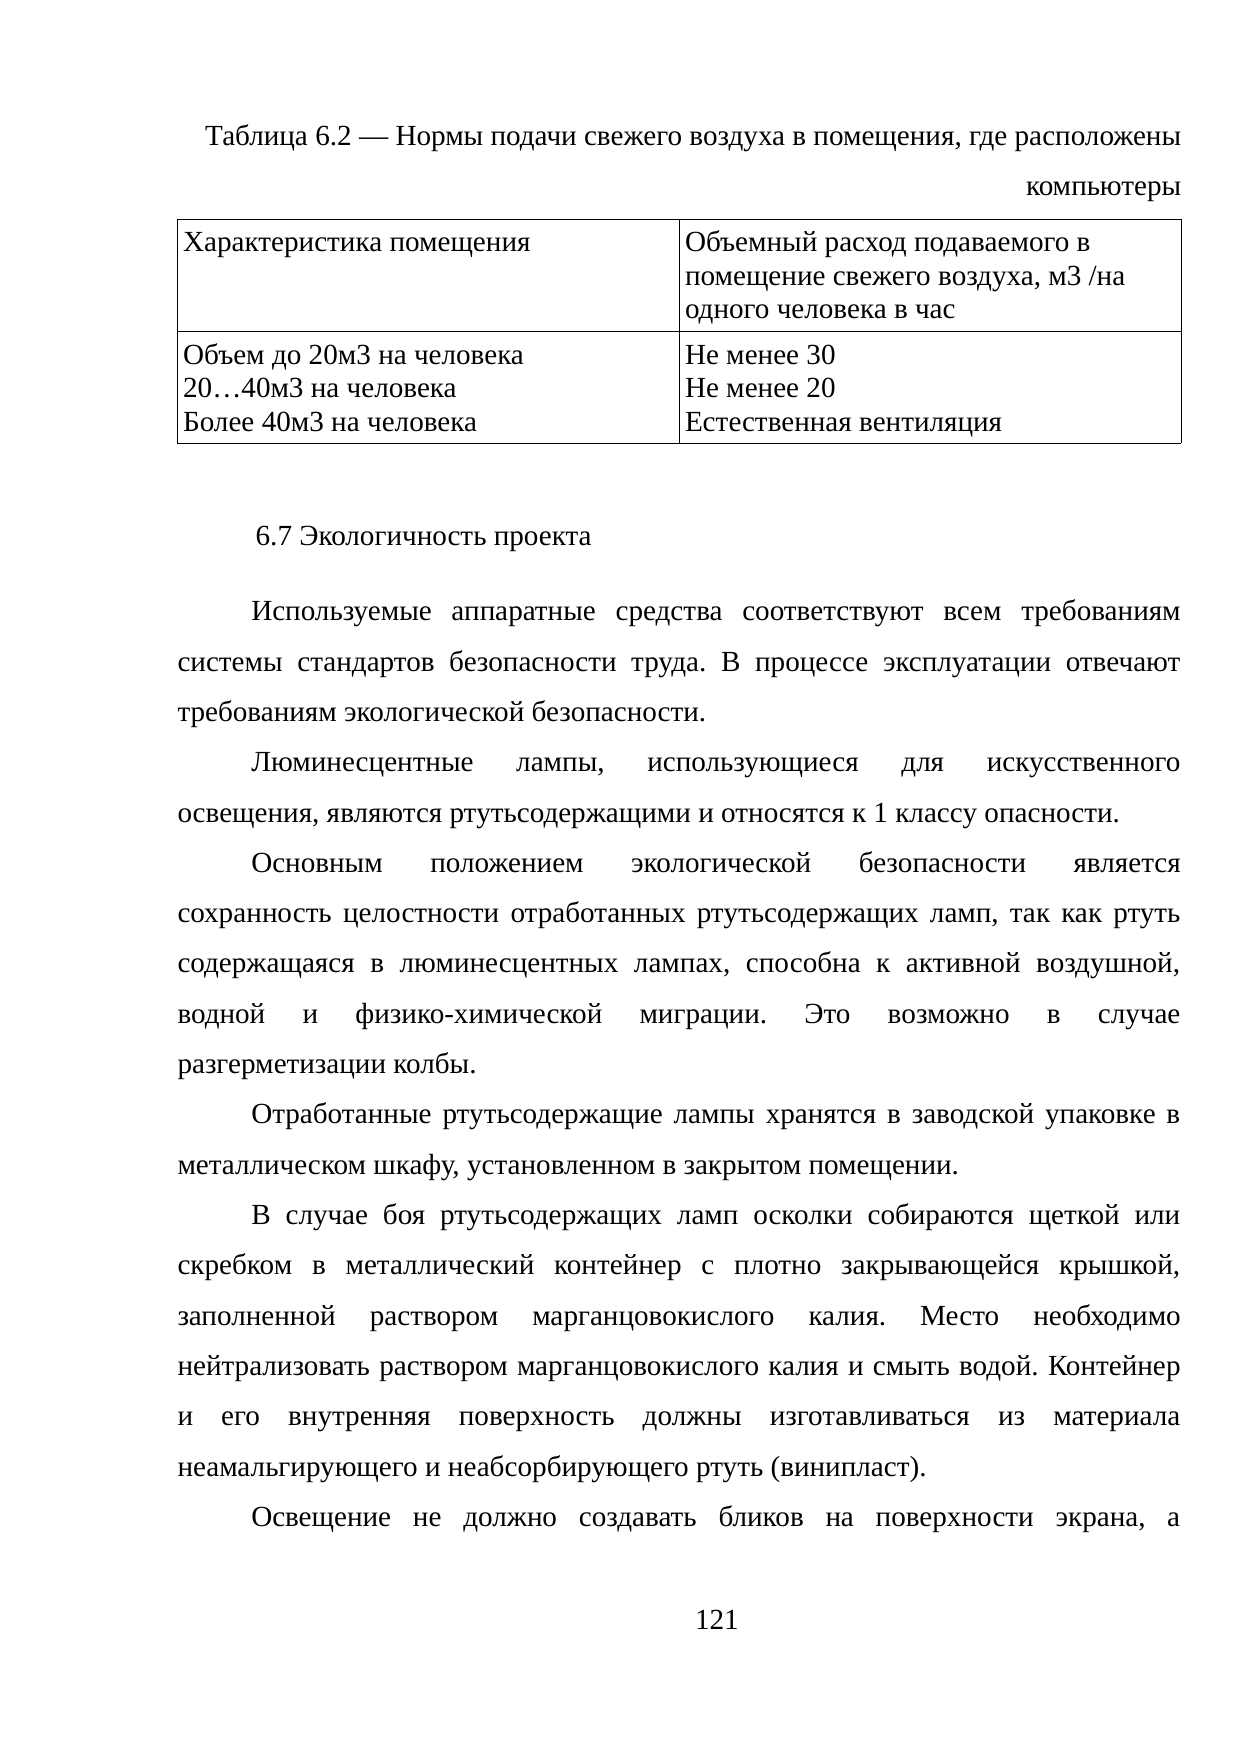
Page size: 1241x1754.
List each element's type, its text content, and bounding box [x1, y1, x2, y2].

table_cell Объем до 20м3 на человека 20…40м3 на человека Более 40м3 на человека [178, 332, 679, 443]
table_header Характеристика помещения [178, 220, 679, 331]
text Отработанные ртутьсодержащие лампы хранятся в заводской упаковке в металлическом шкафу, установленном в закрытом помещении. [177, 1097, 1181, 1180]
text В случае боя ртутьсодержащих ламп осколки собираются щеткой или скребком в металлический контейнер с плотно закрывающейся крышкой, заполненной раствором марганцовокислого калия. Место необходимо нейтрализовать раствором марганцовокислого калия и смыть водой. Контейнер и его внутренняя поверхность должны изготавливаться из материала неамальгирующего и неабсорбирующего ртуть (винипласт). [177, 1197, 1181, 1482]
text Таблица 6.2 — Нормы подачи свежего воздуха в помещения, где расположены компьютеры [177, 118, 1181, 202]
subtitle Экологичность проекта [248, 518, 1181, 552]
table_header Объемный расход подаваемого в помещение свежего воздуха, м3 /на одного человека в час [680, 220, 1181, 331]
table_cell Не менее 30 Не менее 20 Естественная вентиляция [680, 332, 1181, 443]
text Используемые аппаратные средства соответствуют всем требованиям системы стандартов безопасности труда. В процессе эксплуатации отвечают требованиям экологической безопасности. [177, 593, 1181, 728]
text Освещение не должно создавать бликов на поверхности экрана, а [177, 1499, 1181, 1533]
text Люминесцентные лампы, использующиеся для искусственного освещения, являются ртутьсодержащими и относятся к 1 классу опасности. [177, 744, 1181, 828]
text Основным положением экологической безопасности является сохранность целостности отработанных ртутьсодержащих ламп, так как ртуть содержащаяся в люминесцентных лампах, способна к активной воздушной, водной и физико-химической миграции. Это возможно в случае разгерметизации колбы. [177, 845, 1181, 1080]
